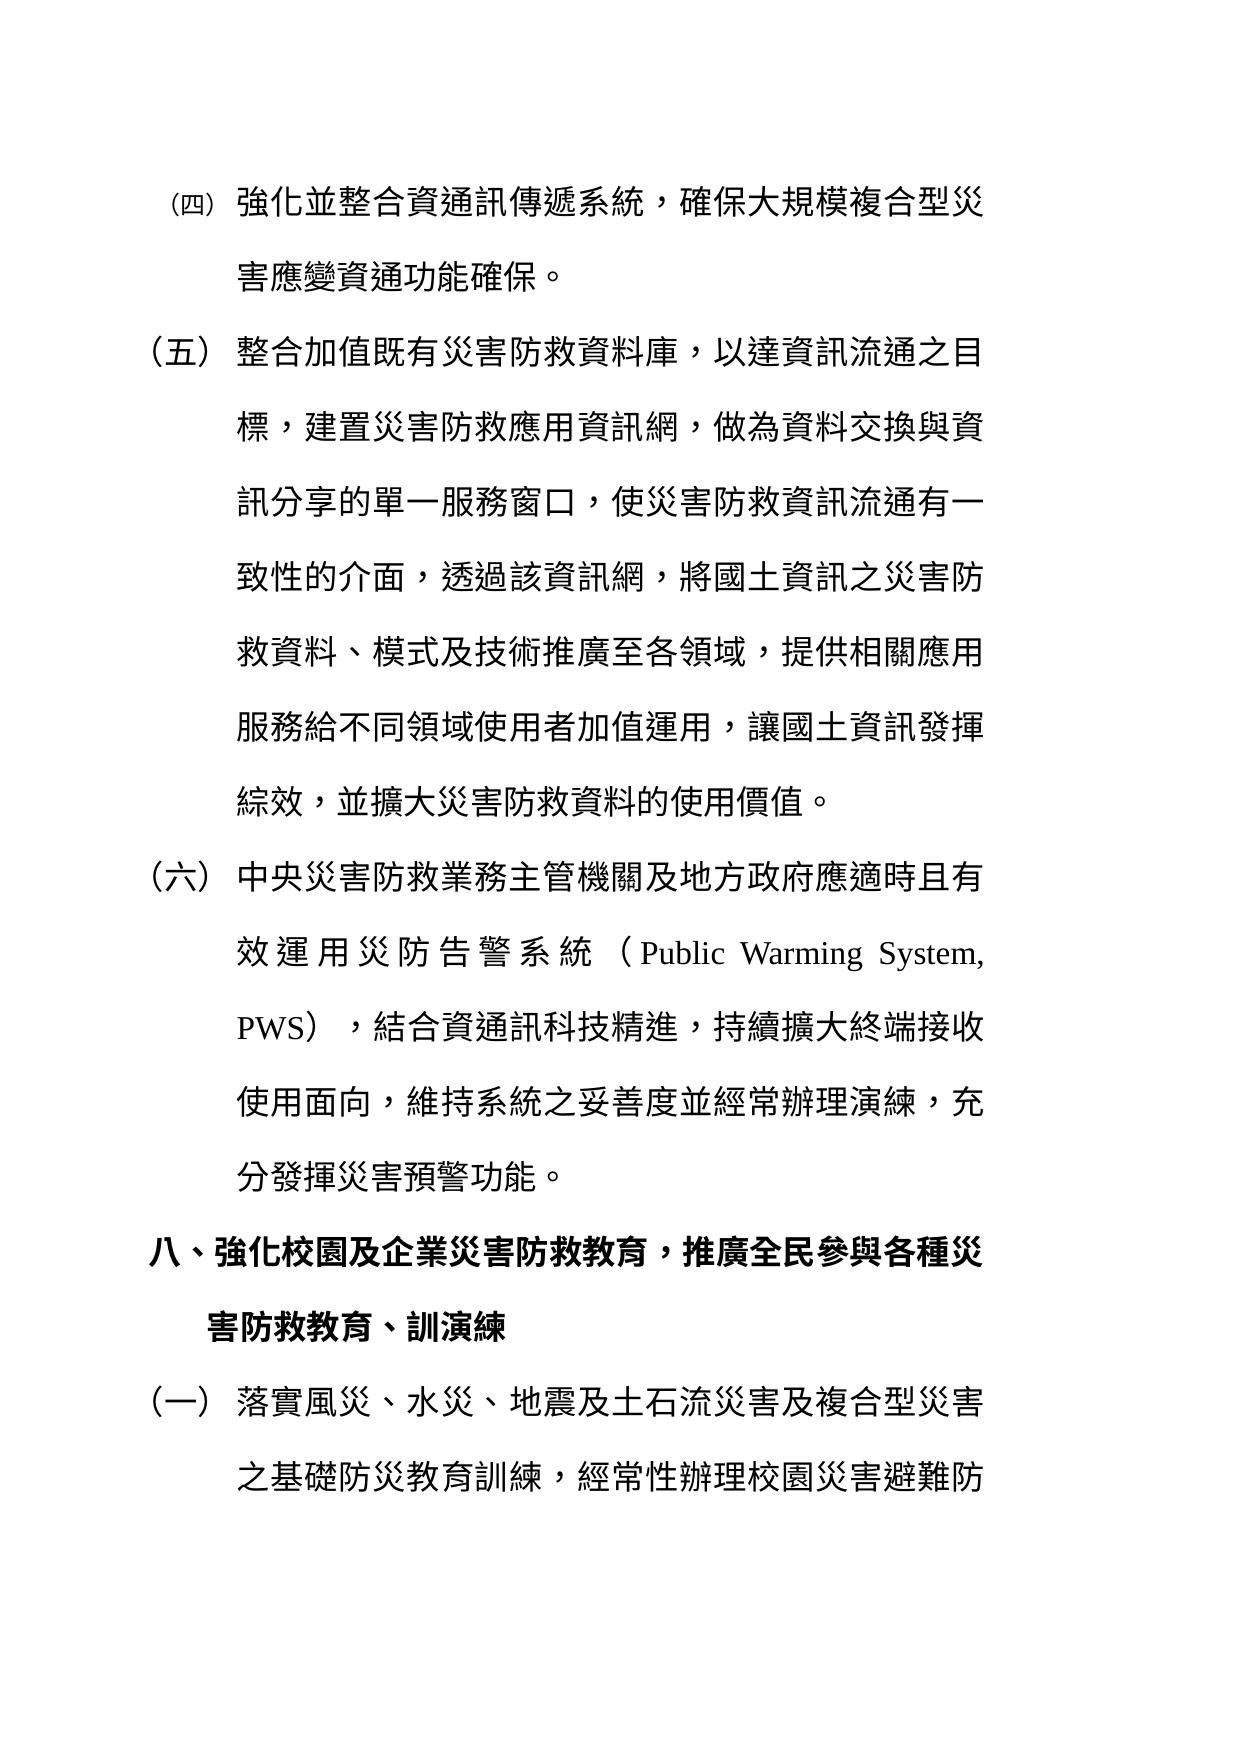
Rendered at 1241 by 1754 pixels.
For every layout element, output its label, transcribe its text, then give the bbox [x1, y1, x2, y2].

list 強化並整合資通訊傳遞系統，確保大規模複合型災害應變資通功能確保。 [231, 162, 985, 312]
list 整合加值既有災害防救資料庫，以達資訊流通之目標，建置災害防救應用資訊網，做為資料交換與資訊分享的單一服務窗口，使災害防救資訊流通有一致性的介面，透過該資訊網，將國土資訊之災害防救資料、模式及技術推廣至各領域，提供相關應用服務給不同領域使用者加值運用，讓國土資訊發揮綜效，並擴大災害防救資料的使用價值。 [231, 312, 985, 837]
list 落實風災、水災、地震及土石流災害及複合型災害之基礎防災教育訓練，經常性辦理校園災害避難防 [231, 1362, 985, 1512]
subtitle 八、強化校園及企業災害防救教育，推廣全民參與各種災害防救教育、訓演練 [148, 1212, 985, 1362]
list 中央災害防救業務主管機關及地方政府應適時且有效運用災防告警系統（Public Warming System, PWS），結合資通訊科技精進，持續擴大終端接收使用面向，維持系統之妥善度並經常辦理演練，充分發揮災害預警功能。 [231, 837, 985, 1212]
